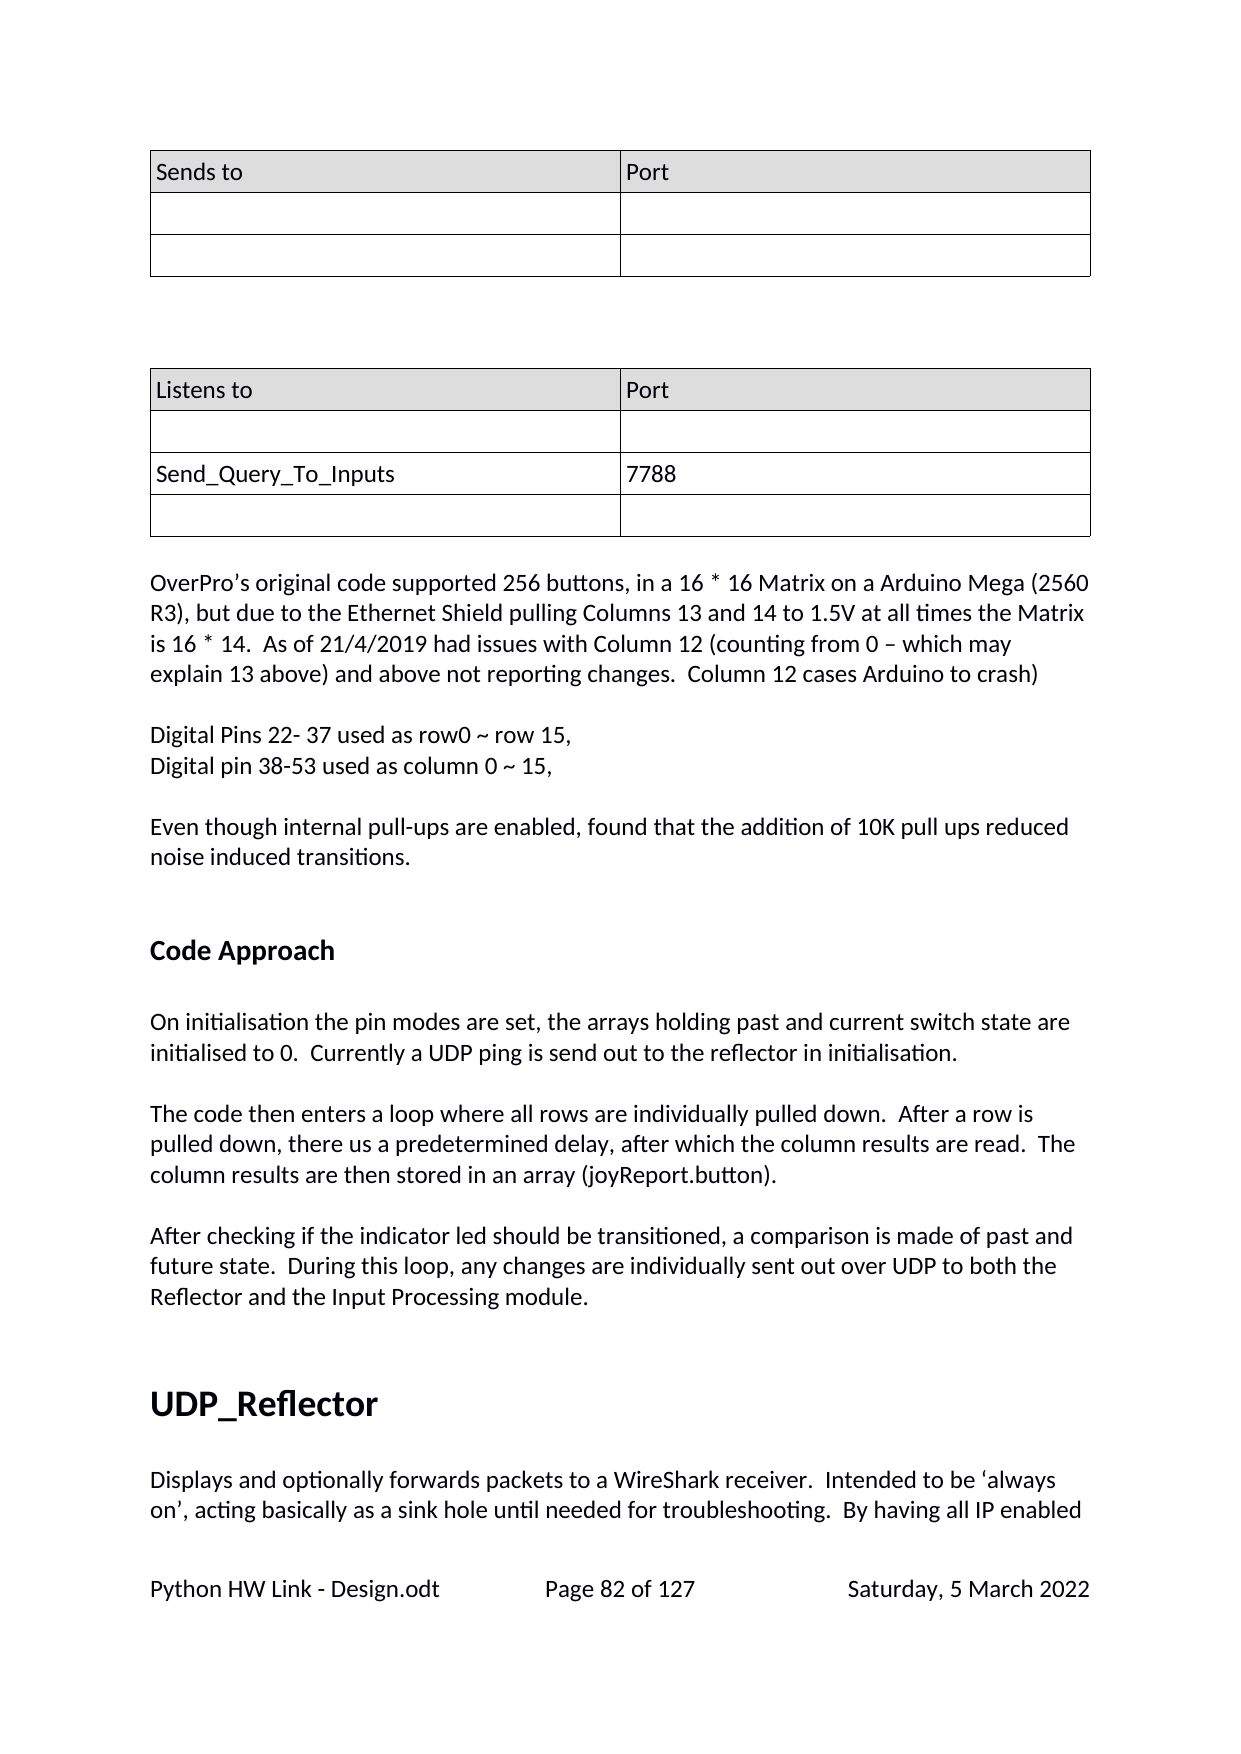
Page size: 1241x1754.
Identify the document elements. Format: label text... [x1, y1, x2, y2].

table_cell [151, 235, 620, 276]
table_header Listens to [151, 369, 620, 410]
text The code then enters a loop where all rows are individually pulled down. After a row is pulled down, there us a predetermined delay, after which the column results are read. The column results are then stored in an array (joyReport.button). [150, 1098, 1090, 1189]
subtitle UDP_Reflector [150, 1379, 1090, 1425]
text On initialisation the pin modes are set, the arrays holding past and current switch state are initialised to 0. Currently a UDP ping is send out to the reflector in initialisation. [150, 1006, 1090, 1067]
table_cell [151, 495, 620, 536]
table_cell [621, 411, 1090, 452]
table_cell 7788 [621, 453, 1090, 494]
table_cell [621, 193, 1090, 234]
table_header Port [621, 369, 1090, 410]
text OverPro’s original code supported 256 buttons, in a 16 * 16 Matrix on a Arduino Mega (2560 R3), but due to the Ethernet Shield pulling Columns 13 and 14 to 1.5V at all times the Matrix is 16 * 14. As of 21/4/2019 had issues with Column 12 (counting from 0 – which may explain 13 above) and above not reporting changes. Column 12 cases Arduino to crash) [150, 567, 1090, 689]
table_cell [151, 193, 620, 234]
text After checking if the indicator led should be transitioned, a comparison is made of past and future state. During this loop, any changes are individually sent out over UDP to both the Reflector and the Input Processing module. [150, 1220, 1090, 1311]
text Digital pin 38-53 used as column 0 ~ 15, [150, 750, 1090, 781]
table_cell Send_Query_To_Inputs [151, 453, 620, 494]
table_header Port [621, 151, 1090, 192]
text Displays and optionally forwards packets to a WireShark receiver. Intended to be ‘always on’, acting basically as a sink hole until needed for troubleshooting. By having all IP enabled [150, 1464, 1090, 1525]
table_cell [621, 235, 1090, 276]
table_cell [151, 411, 620, 452]
table_header Sends to [151, 151, 620, 192]
text Even though internal pull-ups are enabled, found that the addition of 10K pull ups reduced noise induced transitions. [150, 811, 1090, 872]
table_cell [621, 495, 1090, 536]
subtitle Code Approach [150, 932, 1090, 967]
text Digital Pins 22- 37 used as row0 ~ row 15, [150, 719, 1090, 750]
